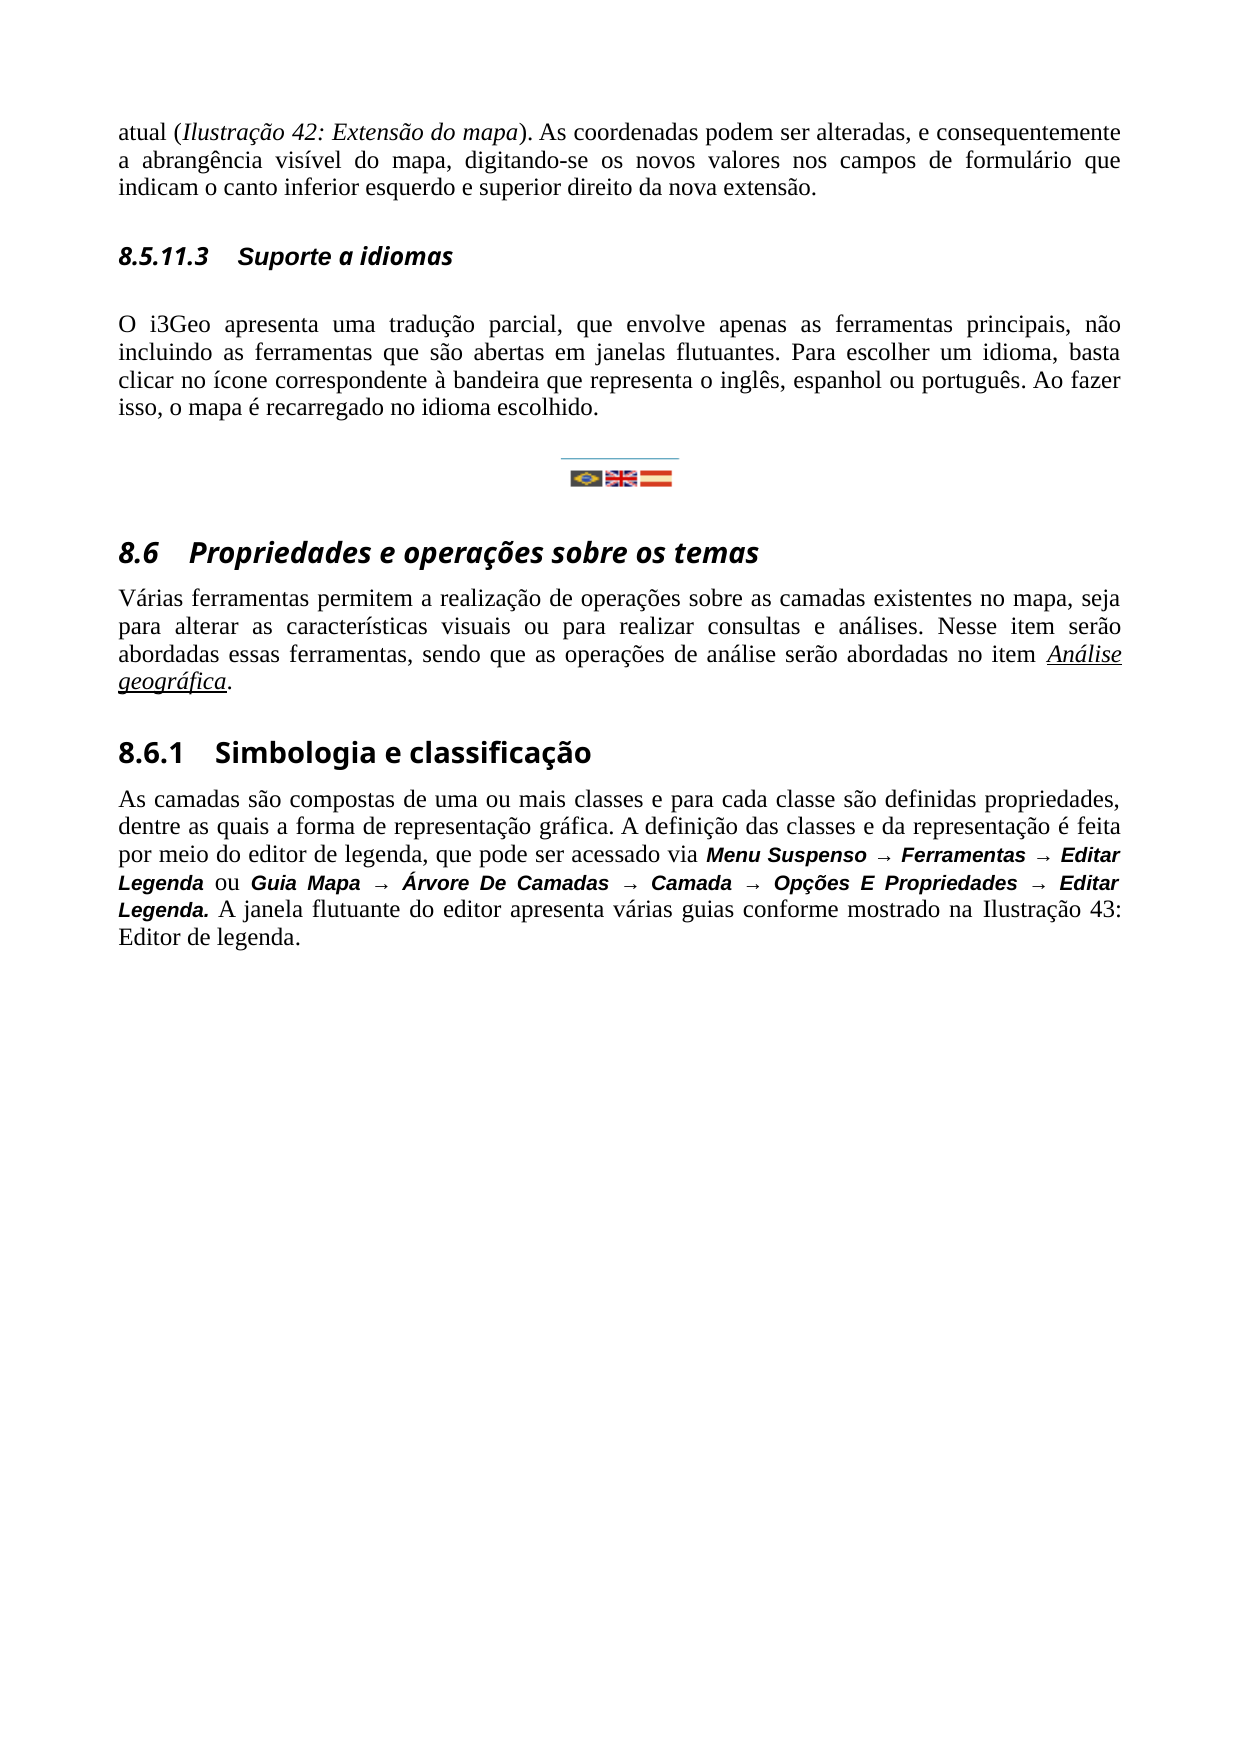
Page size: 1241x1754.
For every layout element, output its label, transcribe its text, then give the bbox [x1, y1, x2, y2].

text Várias ferramentas permitem a realização de operações sobre as camadas existentes no mapa, seja para alterar as características visuais ou para realizar consultas e análises. Nesse item serão abordadas essas ferramentas, sendo que as operações de análise serão abordadas no item Análise geográfica. [118, 584, 1122, 695]
subtitle Propriedades e operações sobre os temas [118, 532, 1122, 572]
subtitle Simbologia e classificação [118, 733, 1122, 772]
text atual (Ilustração 42: Extensão do mapa). As coordenadas podem ser alteradas, e consequentemente a abrangência visível do mapa, digitando-se os novos valores nos campos de formulário que indicam o canto inferior esquerdo e superior direito da nova extensão. [118, 118, 1122, 201]
picture [560, 458, 680, 495]
text As camadas são compostas de uma ou mais classes e para cada classe são definidas propriedades, dentre as quais a forma de representação gráfica. A definição das classes e da representação é feita por meio do editor de legenda, que pode ser acessado via Menu suspenso → Ferramentas → Editar legenda ou guia Mapa → Árvore de camadas → camada → opções e propriedades → Editar legenda. A janela flutuante do editor apresenta várias guias conforme mostrado na Ilustração 43: Editor de legenda. [118, 785, 1122, 951]
text O i3Geo apresenta uma tradução parcial, que envolve apenas as ferramentas principais, não incluindo as ferramentas que são abertas em janelas flutuantes. Para escolher um idioma, basta clicar no ícone correspondente à bandeira que representa o inglês, espanhol ou português. Ao fazer isso, o mapa é recarregado no idioma escolhido. [118, 310, 1122, 421]
subtitle Suporte a idiomas [118, 239, 1122, 273]
